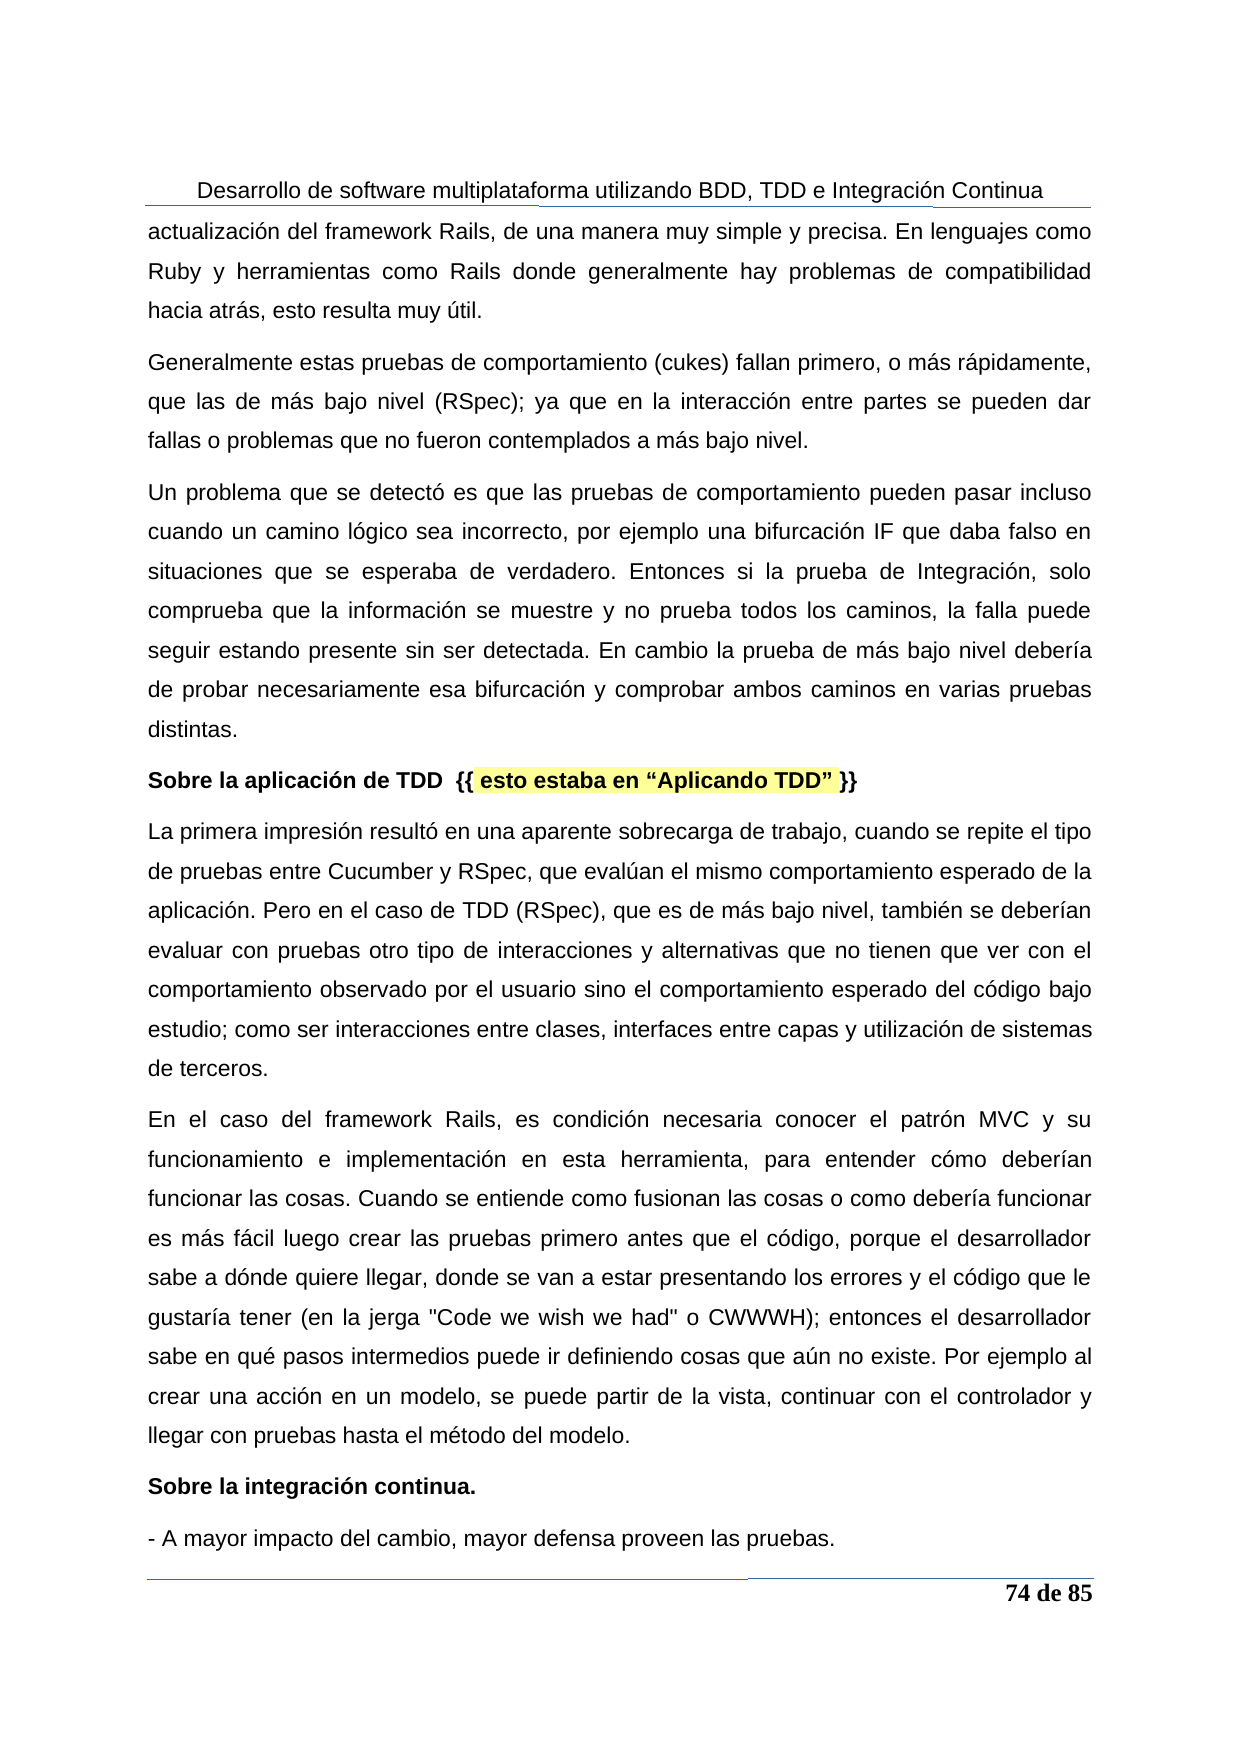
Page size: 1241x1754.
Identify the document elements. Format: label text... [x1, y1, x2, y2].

text Sobre la integración continua. [148, 1473, 1093, 1500]
text Generalmente estas pruebas de comportamiento (cukes) fallan primero, o más rápidamente, que las de más bajo nivel (RSpec); ya que en la interacción entre partes se pueden dar fallas o problemas que no fueron contemplados a más bajo nivel. [148, 348, 1093, 454]
text Un problema que se detectó es que las pruebas de comportamiento pueden pasar incluso cuando un camino lógico sea incorrecto, por ejemplo una bifurcación IF que daba falso en situaciones que se esperaba de verdadero. Entonces si la prueba de Integración, solo comprueba que la información se muestre y no prueba todos los caminos, la falla puede seguir estando presente sin ser detectada. En cambio la prueba de más bajo nivel debería de probar necesariamente esa bifurcación y comprobar ambos caminos en varias pruebas distintas. [148, 479, 1093, 742]
text La primera impresión resultó en una aparente sobrecarga de trabajo, cuando se repite el tipo de pruebas entre Cucumber y RSpec, que evalúan el mismo comportamiento esperado de la aplicación. Pero en el caso de TDD (RSpec), que es de más bajo nivel, también se deberían evaluar con pruebas otro tipo de interacciones y alternativas que no tienen que ver con el comportamiento observado por el usuario sino el comportamiento esperado del código bajo estudio; como ser interacciones entre clases, interfaces entre capas y utilización de sistemas de terceros. [148, 818, 1093, 1081]
text Sobre la aplicación de TDD {{ esto estaba en “Aplicando TDD” }} [148, 767, 1093, 793]
text - A mayor impacto del cambio, mayor defensa proveen las pruebas. [148, 1524, 1093, 1551]
text actualización del framework Rails, de una manera muy simple y precisa. En lenguajes como Ruby y herramientas como Rails donde generalmente hay problemas de compatibilidad hacia atrás, esto resulta muy útil. [148, 218, 1093, 324]
text En el caso del framework Rails, es condición necesaria conocer el patrón MVC y su funcionamiento e implementación en esta herramienta, para entender cómo deberían funcionar las cosas. Cuando se entiende como fusionan las cosas o como debería funcionar es más fácil luego crear las pruebas primero antes que el código, porque el desarrollador sabe a dónde quiere llegar, donde se van a estar presentando los errores y el código que le gustaría tener (en la jerga "Code we wish we had" o CWWWH); entonces el desarrollador sabe en qué pasos intermedios puede ir definiendo cosas que aún no existe. Por ejemplo al crear una acción en un modelo, se puede partir de la vista, continuar con el controlador y llegar con pruebas hasta el método del modelo. [148, 1106, 1093, 1448]
